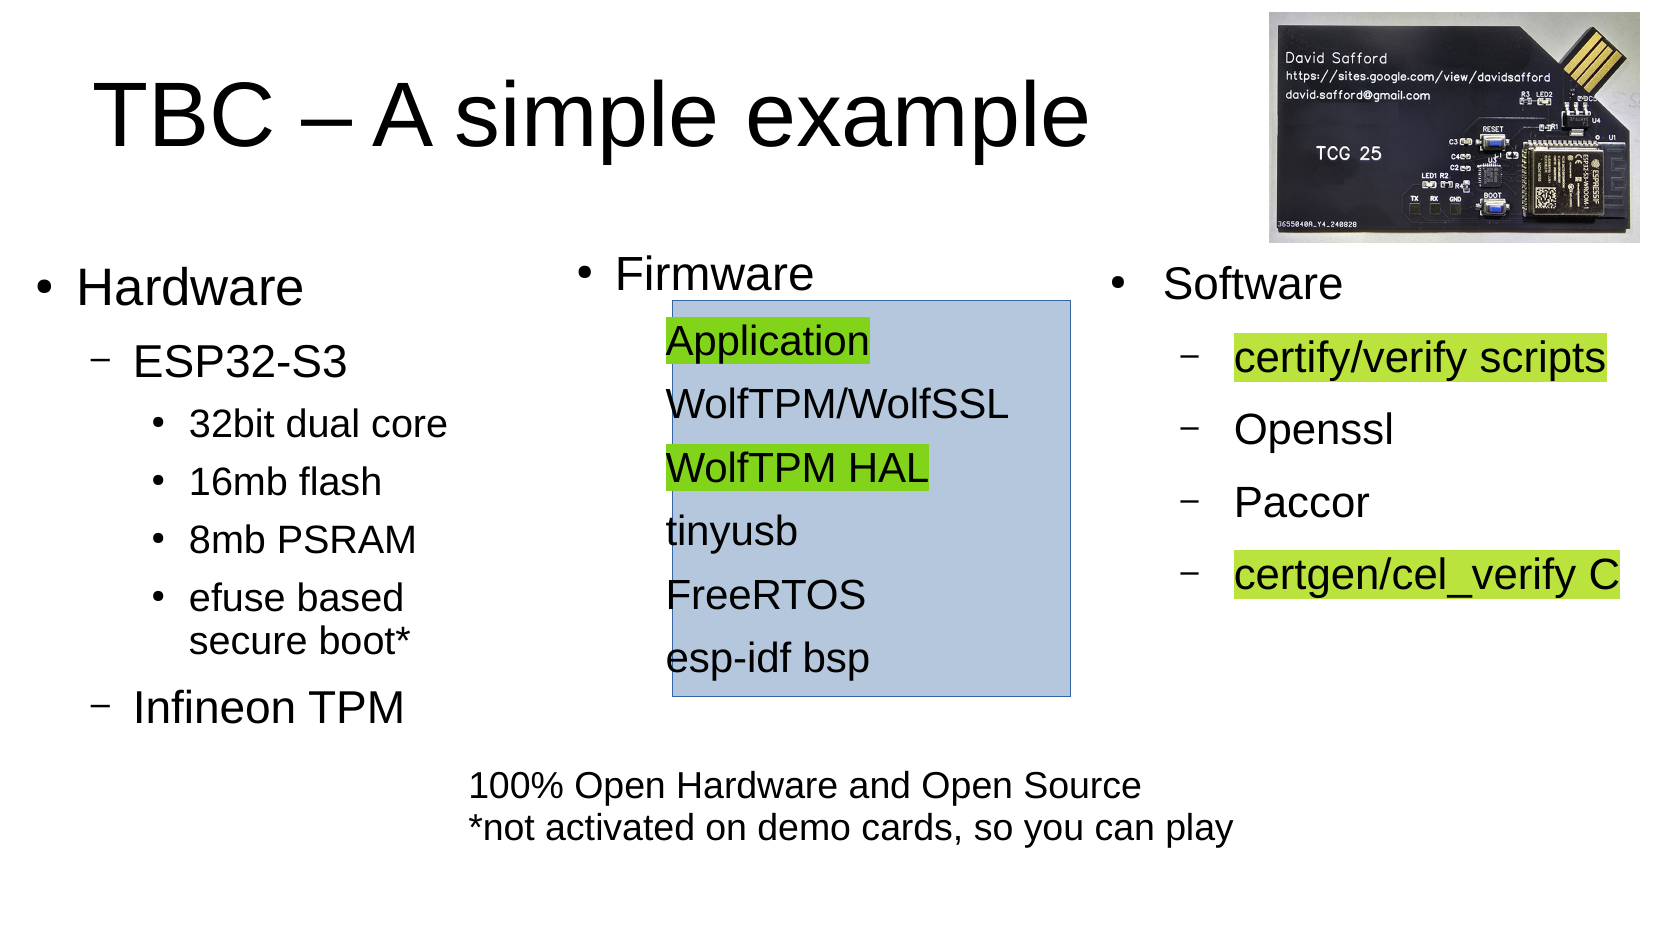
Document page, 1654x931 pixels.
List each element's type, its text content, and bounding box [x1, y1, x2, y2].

picture [1269, 12, 1640, 243]
text_box 100% Open Hardware and Open Source *not activated on demo cards, so you can play [453, 757, 1251, 857]
list Firmware Application WolfTPM/WolfSSL WolfTPM HAL tinyusb FreeRTOS esp-idf bsp [563, 246, 1313, 734]
list Software certify/verify scripts Openssl Paccor certgen/cel_verify C [1092, 258, 1636, 734]
list Hardware ESP32-S3 32bit dual core 16mb flash 8mb PSRAM efuse based secure boot* Infineon TPM [20, 258, 563, 734]
title TBC – A simple example [92, 37, 1269, 193]
